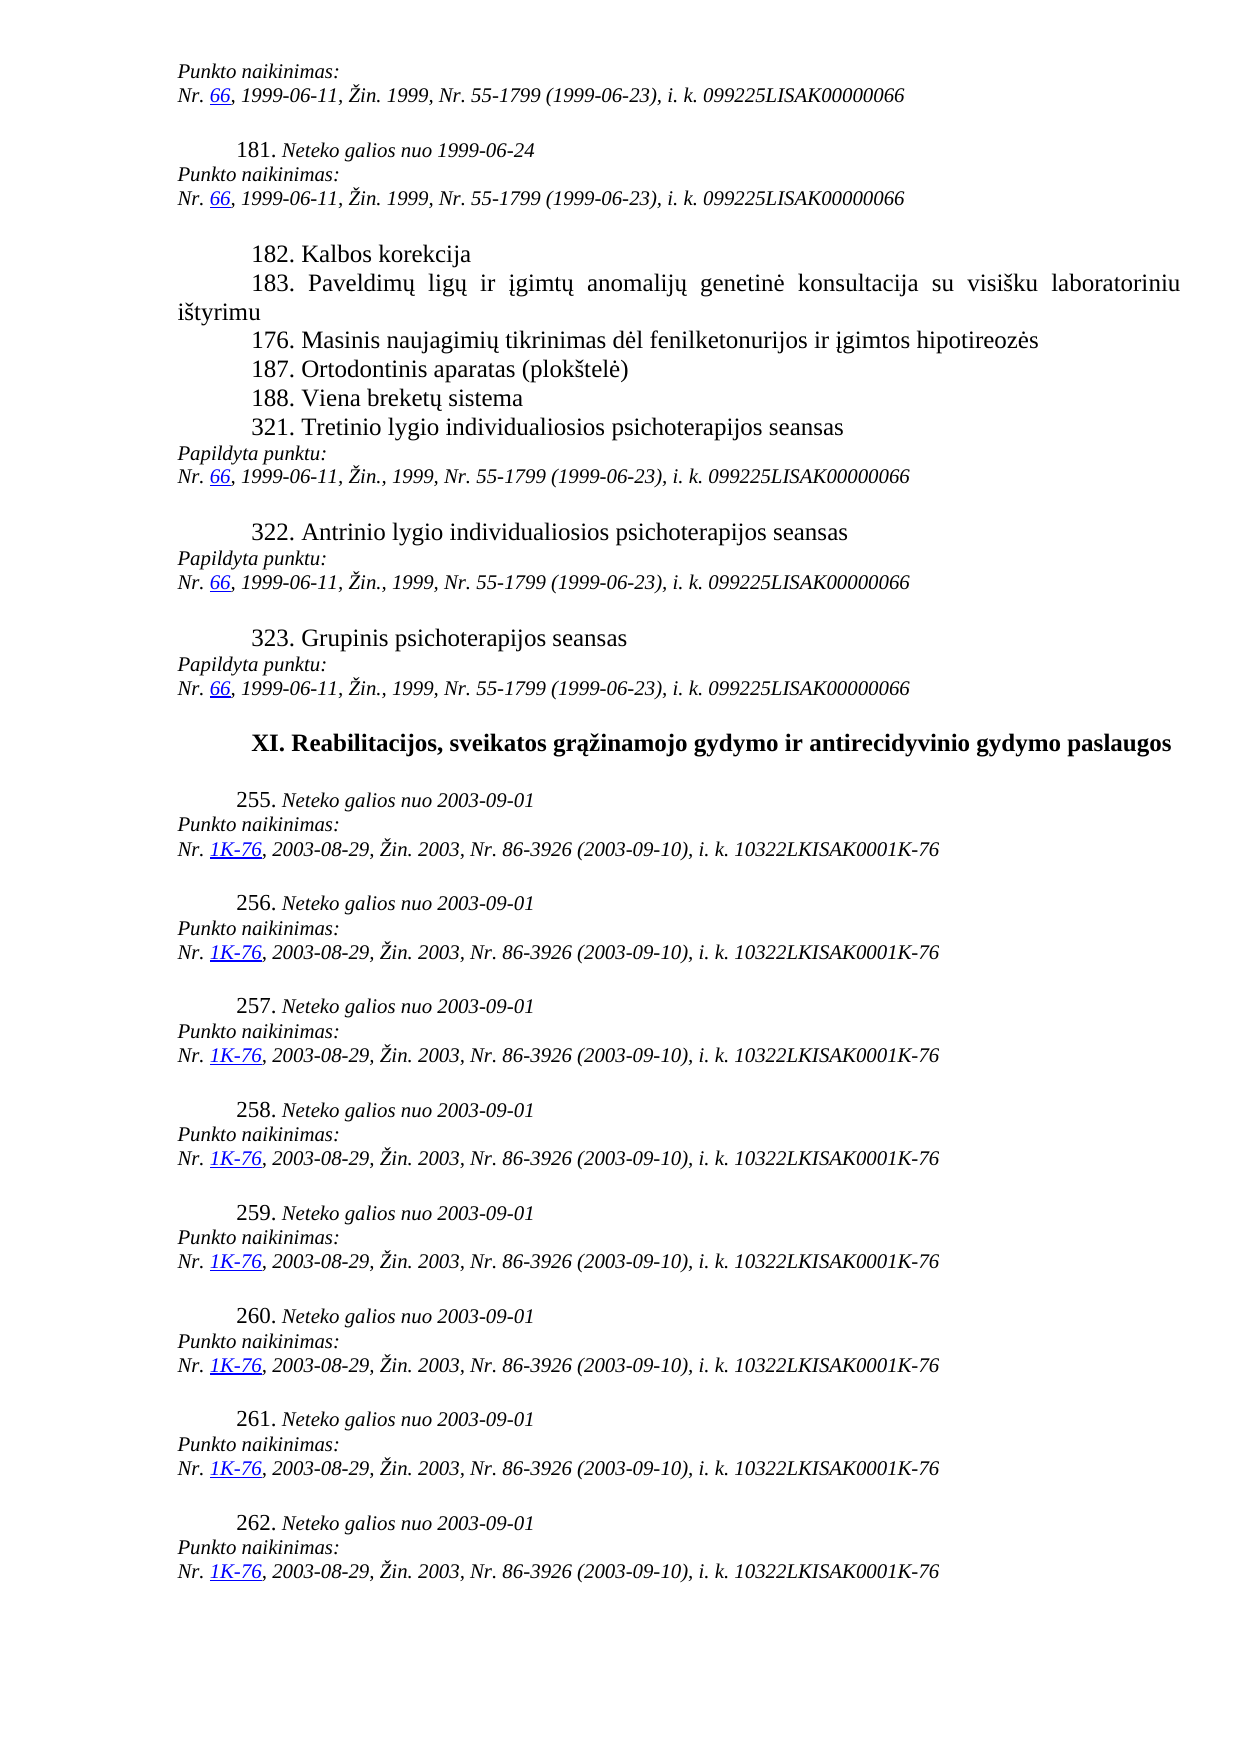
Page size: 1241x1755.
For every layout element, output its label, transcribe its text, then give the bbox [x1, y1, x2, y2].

text 182. Kalbos korekcija [177, 239, 1181, 268]
text Papildyta punktu: [177, 652, 1181, 676]
text 322. Antrinio lygio individualiosios psichoterapijos seansas [177, 517, 1181, 546]
text 321. Tretinio lygio individualiosios psichoterapijos seansas [177, 412, 1181, 440]
text Papildyta punktu: [177, 440, 1181, 464]
text Punkto naikinimas: [177, 812, 1181, 836]
text Punkto naikinimas: [177, 59, 1181, 83]
text Punkto naikinimas: [177, 162, 1181, 186]
text 257. Neteko galios nuo 2003-09-01 [177, 992, 1181, 1019]
text Nr. 1K-76, 2003-08-29, Žin. 2003, Nr. 86-3926 (2003-09-10), i. k. 10322LKISAK0001K-76 [177, 1249, 1181, 1273]
text 261. Neteko galios nuo 2003-09-01 [177, 1405, 1181, 1432]
text Nr. 1K-76, 2003-08-29, Žin. 2003, Nr. 86-3926 (2003-09-10), i. k. 10322LKISAK0001K-76 [177, 1353, 1181, 1377]
text 323. Grupinis psichoterapijos seansas [177, 623, 1181, 652]
text Punkto naikinimas: [177, 916, 1181, 940]
text Nr. 66, 1999-06-11, Žin. 1999, Nr. 55-1799 (1999-06-23), i. k. 099225LISAK00000066 [177, 83, 1181, 107]
text 262. Neteko galios nuo 2003-09-01 [177, 1509, 1181, 1535]
text Punkto naikinimas: [177, 1535, 1181, 1559]
text Nr. 1K-76, 2003-08-29, Žin. 2003, Nr. 86-3926 (2003-09-10), i. k. 10322LKISAK0001K-76 [177, 1559, 1181, 1583]
text Nr. 1K-76, 2003-08-29, Žin. 2003, Nr. 86-3926 (2003-09-10), i. k. 10322LKISAK0001K-76 [177, 1043, 1181, 1067]
text Punkto naikinimas: [177, 1225, 1181, 1249]
text 256. Neteko galios nuo 2003-09-01 [177, 889, 1181, 916]
text Nr. 1K-76, 2003-08-29, Žin. 2003, Nr. 86-3926 (2003-09-10), i. k. 10322LKISAK0001K-76 [177, 940, 1181, 964]
text 181. Neteko galios nuo 1999-06-24 [177, 136, 1181, 162]
text Nr. 66, 1999-06-11, Žin., 1999, Nr. 55-1799 (1999-06-23), i. k. 099225LISAK00000066 [177, 676, 1181, 700]
text 187. Ortodontinis aparatas (plokštelė) [177, 354, 1181, 383]
text 188. Viena breketų sistema [177, 383, 1181, 412]
text 176. Masinis naujagimių tikrinimas dėl fenilketonurijos ir įgimtos hipotireozės [177, 325, 1181, 354]
text Punkto naikinimas: [177, 1122, 1181, 1146]
text Nr. 1K-76, 2003-08-29, Žin. 2003, Nr. 86-3926 (2003-09-10), i. k. 10322LKISAK0001K-76 [177, 1456, 1181, 1480]
text 183. Paveldimų ligų ir įgimtų anomalijų genetinė konsultacija su visišku laboratoriniu ištyrimu [177, 268, 1181, 325]
text Papildyta punktu: [177, 546, 1181, 570]
text Nr. 66, 1999-06-11, Žin., 1999, Nr. 55-1799 (1999-06-23), i. k. 099225LISAK00000066 [177, 464, 1181, 488]
text Nr. 66, 1999-06-11, Žin. 1999, Nr. 55-1799 (1999-06-23), i. k. 099225LISAK00000066 [177, 186, 1181, 210]
text 255. Neteko galios nuo 2003-09-01 [177, 786, 1181, 812]
text 259. Neteko galios nuo 2003-09-01 [177, 1199, 1181, 1225]
text Punkto naikinimas: [177, 1432, 1181, 1456]
text Punkto naikinimas: [177, 1019, 1181, 1043]
text 260. Neteko galios nuo 2003-09-01 [177, 1302, 1181, 1328]
text Nr. 66, 1999-06-11, Žin., 1999, Nr. 55-1799 (1999-06-23), i. k. 099225LISAK00000066 [177, 570, 1181, 594]
text Nr. 1K-76, 2003-08-29, Žin. 2003, Nr. 86-3926 (2003-09-10), i. k. 10322LKISAK0001K-76 [177, 1146, 1181, 1170]
text 258. Neteko galios nuo 2003-09-01 [177, 1096, 1181, 1122]
text XI. Reabilitacijos, sveikatos grąžinamojo gydymo ir antirecidyvinio gydymo paslaugos [177, 728, 1181, 757]
text Nr. 1K-76, 2003-08-29, Žin. 2003, Nr. 86-3926 (2003-09-10), i. k. 10322LKISAK0001K-76 [177, 836, 1181, 861]
text Punkto naikinimas: [177, 1328, 1181, 1353]
